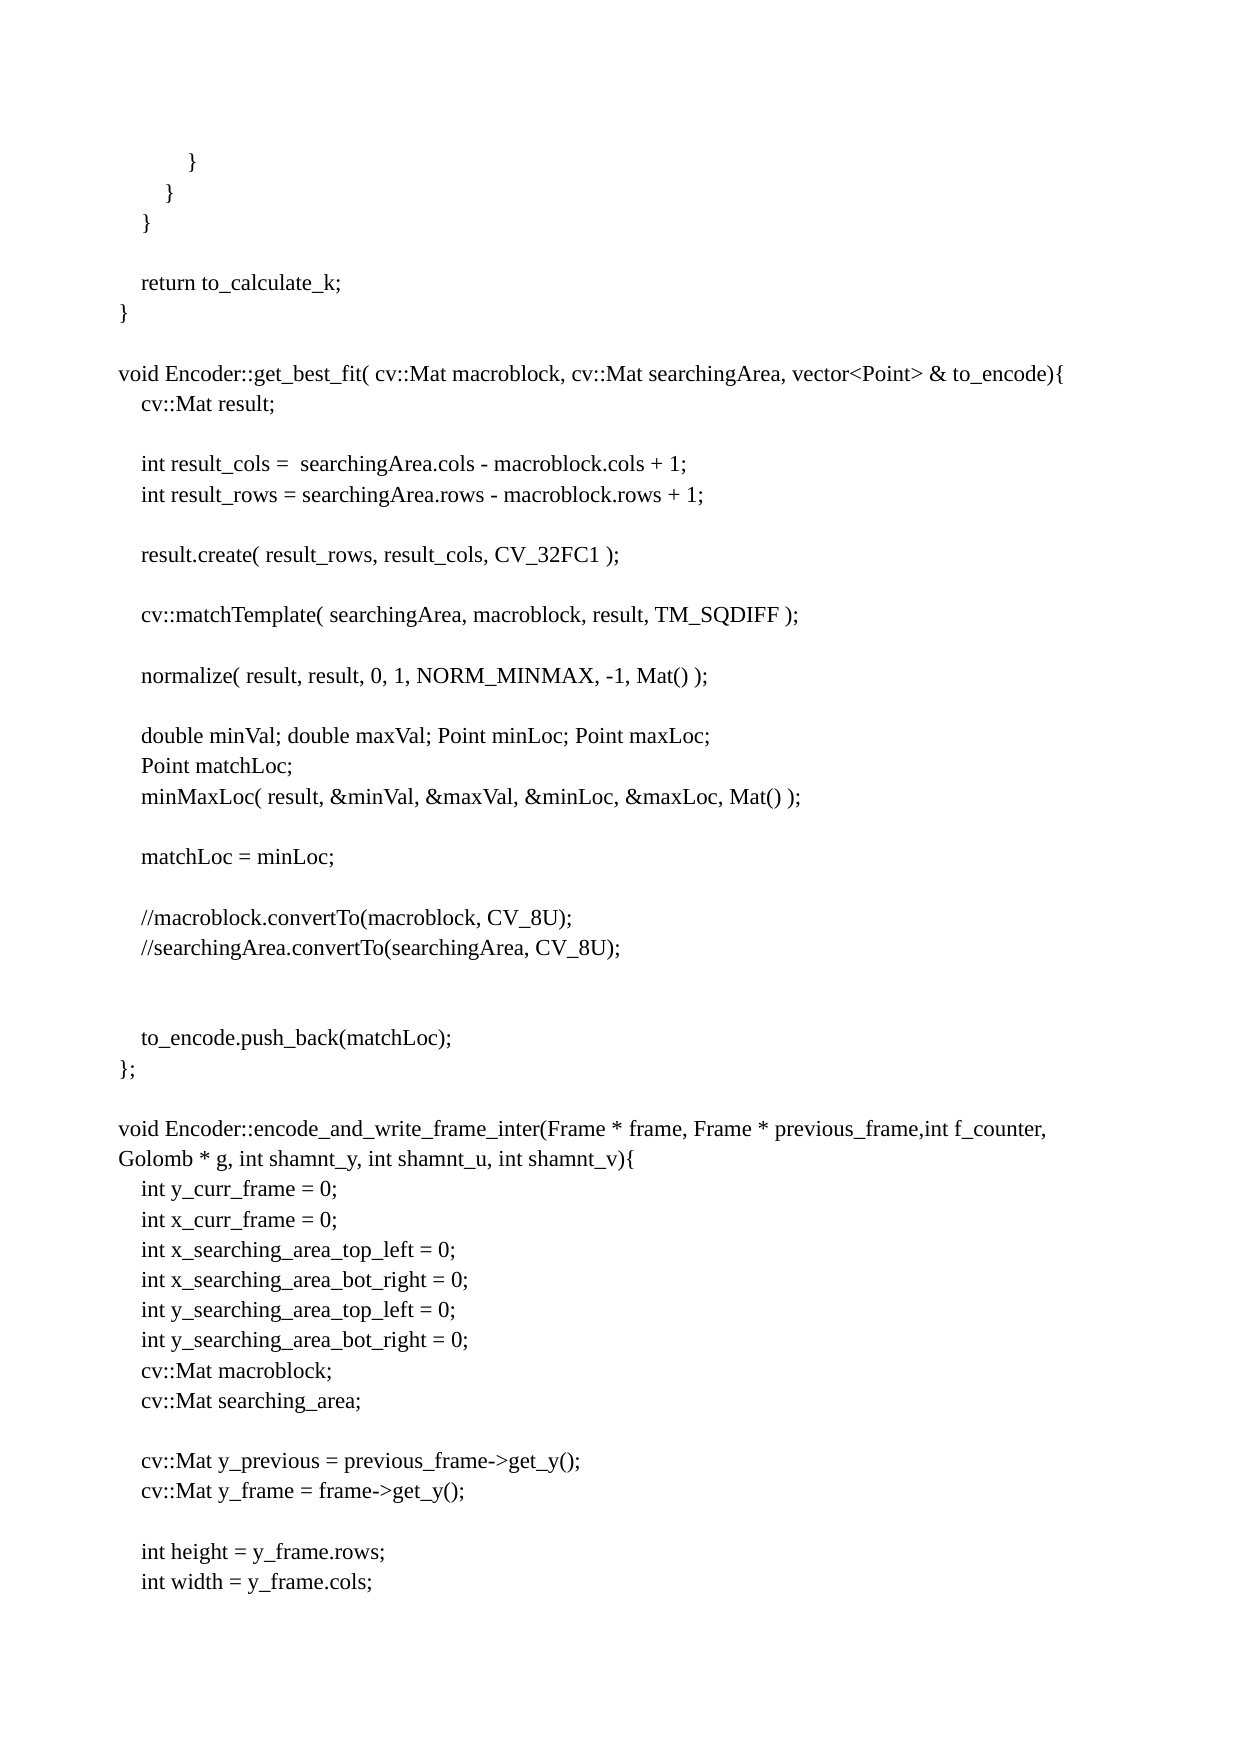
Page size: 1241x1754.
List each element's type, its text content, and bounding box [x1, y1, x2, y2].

text void Encoder::encode_and_write_frame_inter(Frame * frame, Frame * previous_frame,int f_counter, Golomb * g, int shamnt_y, int shamnt_u, int shamnt_v){ [118, 1115, 1122, 1172]
text minMaxLoc( result, &minVal, &maxVal, &minLoc, &maxLoc, Mat() ); [118, 783, 1122, 809]
text //macroblock.convertTo(macroblock, CV_8U); [118, 903, 1122, 930]
text int x_curr_frame = 0; [118, 1206, 1122, 1232]
text } [118, 148, 1122, 175]
text }; [118, 1054, 1122, 1081]
text cv::Mat y_previous = previous_frame->get_y(); [118, 1447, 1122, 1474]
text matchLoc = minLoc; [118, 843, 1122, 869]
text cv::matchTemplate( searchingArea, macroblock, result, TM_SQDIFF ); [118, 601, 1122, 628]
text } [118, 209, 1122, 235]
text double minVal; double maxVal; Point minLoc; Point maxLoc; [118, 722, 1122, 749]
text cv::Mat searching_area; [118, 1387, 1122, 1413]
text cv::Mat macroblock; [118, 1357, 1122, 1383]
text int width = y_frame.cols; [118, 1568, 1122, 1594]
text result.create( result_rows, result_cols, CV_32FC1 ); [118, 541, 1122, 567]
text } [118, 299, 1122, 326]
text normalize( result, result, 0, 1, NORM_MINMAX, -1, Mat() ); [118, 662, 1122, 688]
text return to_calculate_k; [118, 269, 1122, 296]
text int x_searching_area_top_left = 0; [118, 1236, 1122, 1262]
text int height = y_frame.rows; [118, 1538, 1122, 1564]
text } [118, 178, 1122, 205]
text int result_cols = searchingArea.cols - macroblock.cols + 1; [118, 450, 1122, 477]
text Point matchLoc; [118, 752, 1122, 779]
text int y_searching_area_top_left = 0; [118, 1296, 1122, 1323]
text int result_rows = searchingArea.rows - macroblock.rows + 1; [118, 481, 1122, 507]
text int y_curr_frame = 0; [118, 1175, 1122, 1202]
text to_encode.push_back(matchLoc); [118, 1024, 1122, 1051]
text cv::Mat y_frame = frame->get_y(); [118, 1477, 1122, 1504]
text cv::Mat result; [118, 390, 1122, 416]
text void Encoder::get_best_fit( cv::Mat macroblock, cv::Mat searchingArea, vector<Point> & to_encode){ [118, 360, 1122, 386]
text int x_searching_area_bot_right = 0; [118, 1266, 1122, 1292]
text //searchingArea.convertTo(searchingArea, CV_8U); [118, 934, 1122, 960]
text int y_searching_area_bot_right = 0; [118, 1326, 1122, 1353]
